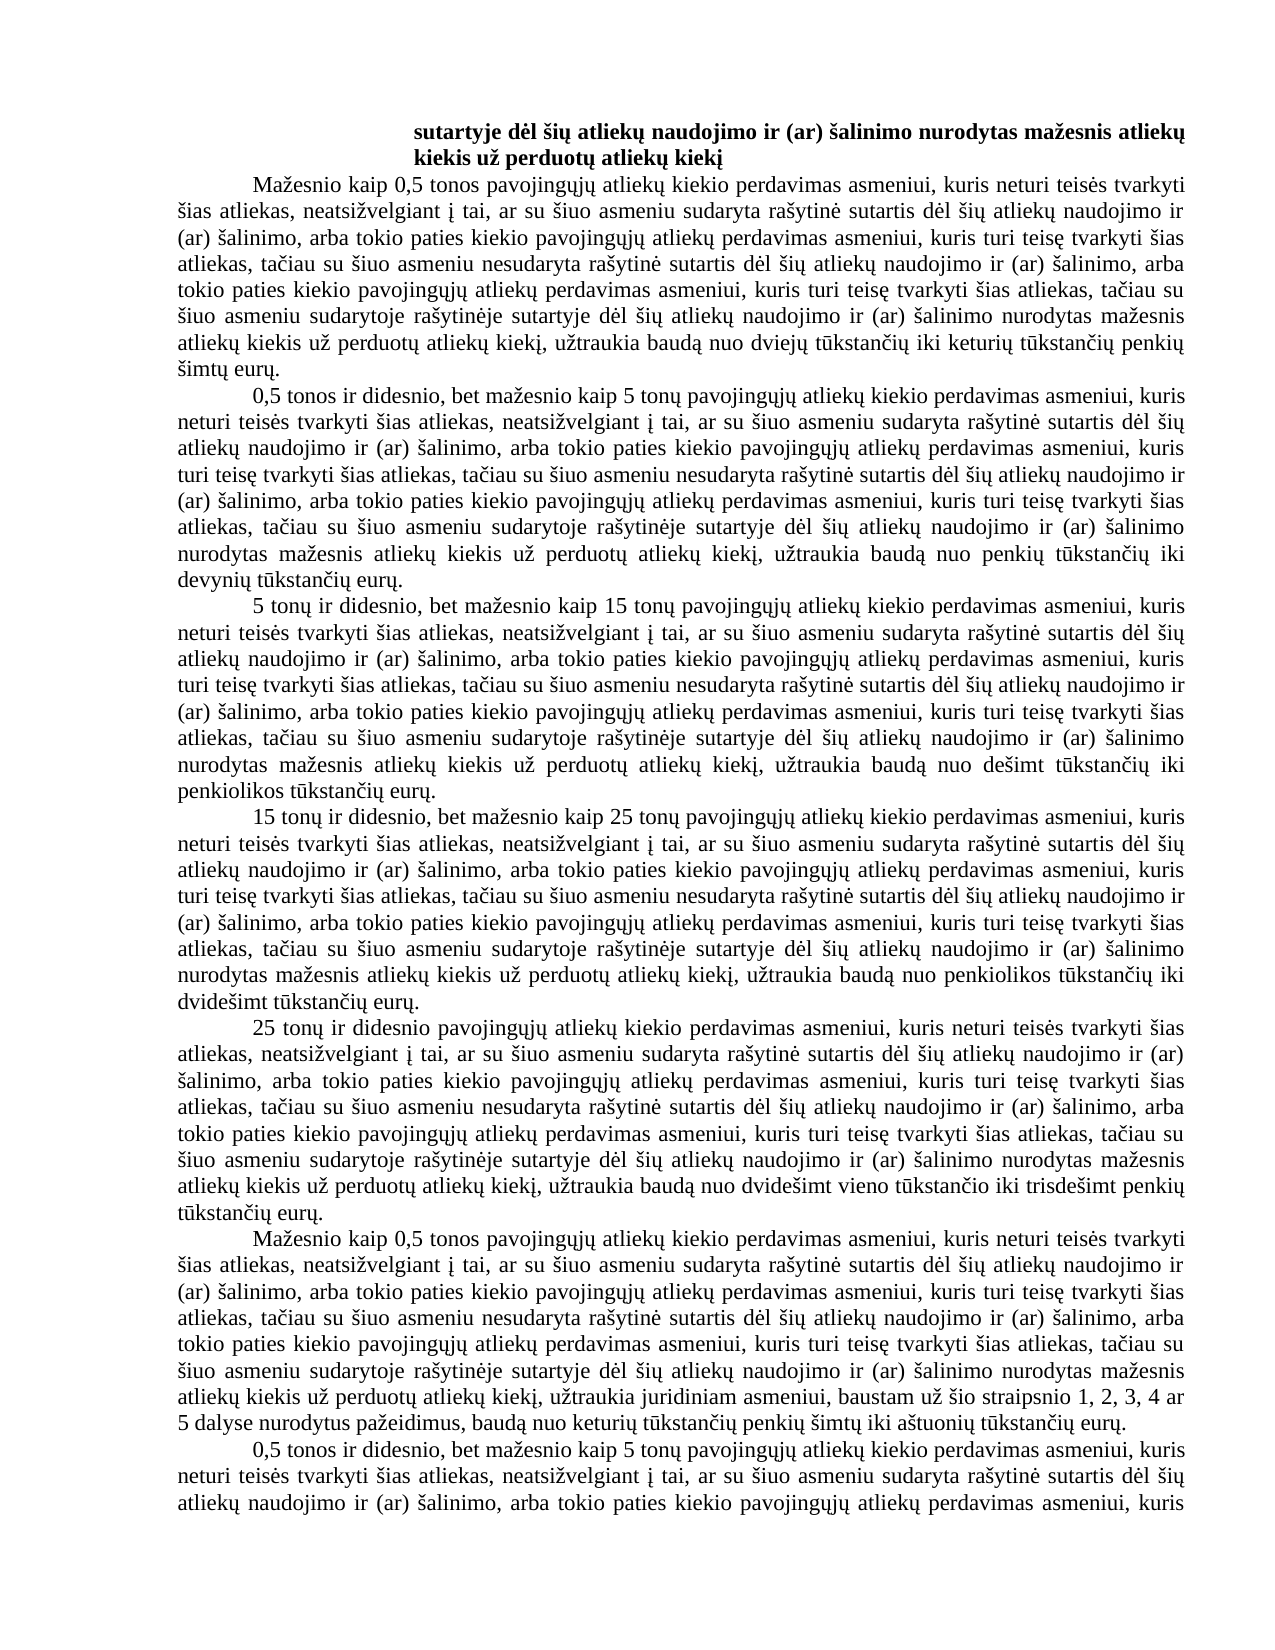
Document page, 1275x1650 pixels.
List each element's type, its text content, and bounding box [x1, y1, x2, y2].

text 0,5 tonos ir didesnio, bet mažesnio kaip 5 tonų pavojingųjų atliekų kiekio perdavimas asmeniui, kuris neturi teisės tvarkyti šias atliekas, neatsižvelgiant į tai, ar su šiuo asmeniu sudaryta rašytinė sutartis dėl šių atliekų naudojimo ir (ar) šalinimo, arba tokio paties kiekio pavojingųjų atliekų perdavimas asmeniui, kuris turi teisę tvarkyti šias atliekas, tačiau su šiuo asmeniu nesudaryta rašytinė sutartis dėl šių atliekų naudojimo ir (ar) šalinimo, arba tokio paties kiekio pavojingųjų atliekų perdavimas asmeniui, kuris turi teisę tvarkyti šias atliekas, tačiau su šiuo asmeniu sudarytoje rašytinėje sutartyje dėl šių atliekų naudojimo ir (ar) šalinimo nurodytas mažesnis atliekų kiekis už perduotų atliekų kiekį, užtraukia baudą nuo penkių tūkstančių iki devynių tūkstančių eurų. [177, 382, 1186, 592]
text 0,5 tonos ir didesnio, bet mažesnio kaip 5 tonų pavojingųjų atliekų kiekio perdavimas asmeniui, kuris neturi teisės tvarkyti šias atliekas, neatsižvelgiant į tai, ar su šiuo asmeniu sudaryta rašytinė sutartis dėl šių atliekų naudojimo ir (ar) šalinimo, arba tokio paties kiekio pavojingųjų atliekų perdavimas asmeniui, kuris [177, 1436, 1186, 1515]
text sutartyje dėl šių atliekų naudojimo ir (ar) šalinimo nurodytas mažesnis atliekų kiekis už perduotų atliekų kiekį [252, 118, 1186, 171]
text 5 tonų ir didesnio, bet mažesnio kaip 15 tonų pavojingųjų atliekų kiekio perdavimas asmeniui, kuris neturi teisės tvarkyti šias atliekas, neatsižvelgiant į tai, ar su šiuo asmeniu sudaryta rašytinė sutartis dėl šių atliekų naudojimo ir (ar) šalinimo, arba tokio paties kiekio pavojingųjų atliekų perdavimas asmeniui, kuris turi teisę tvarkyti šias atliekas, tačiau su šiuo asmeniu nesudaryta rašytinė sutartis dėl šių atliekų naudojimo ir (ar) šalinimo, arba tokio paties kiekio pavojingųjų atliekų perdavimas asmeniui, kuris turi teisę tvarkyti šias atliekas, tačiau su šiuo asmeniu sudarytoje rašytinėje sutartyje dėl šių atliekų naudojimo ir (ar) šalinimo nurodytas mažesnis atliekų kiekis už perduotų atliekų kiekį, užtraukia baudą nuo dešimt tūkstančių iki penkiolikos tūkstančių eurų. [177, 592, 1186, 803]
text 15 tonų ir didesnio, bet mažesnio kaip 25 tonų pavojingųjų atliekų kiekio perdavimas asmeniui, kuris neturi teisės tvarkyti šias atliekas, neatsižvelgiant į tai, ar su šiuo asmeniu sudaryta rašytinė sutartis dėl šių atliekų naudojimo ir (ar) šalinimo, arba tokio paties kiekio pavojingųjų atliekų perdavimas asmeniui, kuris turi teisę tvarkyti šias atliekas, tačiau su šiuo asmeniu nesudaryta rašytinė sutartis dėl šių atliekų naudojimo ir (ar) šalinimo, arba tokio paties kiekio pavojingųjų atliekų perdavimas asmeniui, kuris turi teisę tvarkyti šias atliekas, tačiau su šiuo asmeniu sudarytoje rašytinėje sutartyje dėl šių atliekų naudojimo ir (ar) šalinimo nurodytas mažesnis atliekų kiekis už perduotų atliekų kiekį, užtraukia baudą nuo penkiolikos tūkstančių iki dvidešimt tūkstančių eurų. [177, 803, 1186, 1014]
text Mažesnio kaip 0,5 tonos pavojingųjų atliekų kiekio perdavimas asmeniui, kuris neturi teisės tvarkyti šias atliekas, neatsižvelgiant į tai, ar su šiuo asmeniu sudaryta rašytinė sutartis dėl šių atliekų naudojimo ir (ar) šalinimo, arba tokio paties kiekio pavojingųjų atliekų perdavimas asmeniui, kuris turi teisę tvarkyti šias atliekas, tačiau su šiuo asmeniu nesudaryta rašytinė sutartis dėl šių atliekų naudojimo ir (ar) šalinimo, arba tokio paties kiekio pavojingųjų atliekų perdavimas asmeniui, kuris turi teisę tvarkyti šias atliekas, tačiau su šiuo asmeniu sudarytoje rašytinėje sutartyje dėl šių atliekų naudojimo ir (ar) šalinimo nurodytas mažesnis atliekų kiekis už perduotų atliekų kiekį, užtraukia baudą nuo dviejų tūkstančių iki keturių tūkstančių penkių šimtų eurų. [177, 171, 1186, 382]
text 25 tonų ir didesnio pavojingųjų atliekų kiekio perdavimas asmeniui, kuris neturi teisės tvarkyti šias atliekas, neatsižvelgiant į tai, ar su šiuo asmeniu sudaryta rašytinė sutartis dėl šių atliekų naudojimo ir (ar) šalinimo, arba tokio paties kiekio pavojingųjų atliekų perdavimas asmeniui, kuris turi teisę tvarkyti šias atliekas, tačiau su šiuo asmeniu nesudaryta rašytinė sutartis dėl šių atliekų naudojimo ir (ar) šalinimo, arba tokio paties kiekio pavojingųjų atliekų perdavimas asmeniui, kuris turi teisę tvarkyti šias atliekas, tačiau su šiuo asmeniu sudarytoje rašytinėje sutartyje dėl šių atliekų naudojimo ir (ar) šalinimo nurodytas mažesnis atliekų kiekis už perduotų atliekų kiekį, užtraukia baudą nuo dvidešimt vieno tūkstančio iki trisdešimt penkių tūkstančių eurų. [177, 1014, 1186, 1225]
text Mažesnio kaip 0,5 tonos pavojingųjų atliekų kiekio perdavimas asmeniui, kuris neturi teisės tvarkyti šias atliekas, neatsižvelgiant į tai, ar su šiuo asmeniu sudaryta rašytinė sutartis dėl šių atliekų naudojimo ir (ar) šalinimo, arba tokio paties kiekio pavojingųjų atliekų perdavimas asmeniui, kuris turi teisę tvarkyti šias atliekas, tačiau su šiuo asmeniu nesudaryta rašytinė sutartis dėl šių atliekų naudojimo ir (ar) šalinimo, arba tokio paties kiekio pavojingųjų atliekų perdavimas asmeniui, kuris turi teisę tvarkyti šias atliekas, tačiau su šiuo asmeniu sudarytoje rašytinėje sutartyje dėl šių atliekų naudojimo ir (ar) šalinimo nurodytas mažesnis atliekų kiekis už perduotų atliekų kiekį, užtraukia juridiniam asmeniui, baustam už šio straipsnio 1, 2, 3, 4 ar 5 dalyse nurodytus pažeidimus, baudą nuo keturių tūkstančių penkių šimtų iki aštuonių tūkstančių eurų. [177, 1225, 1186, 1436]
